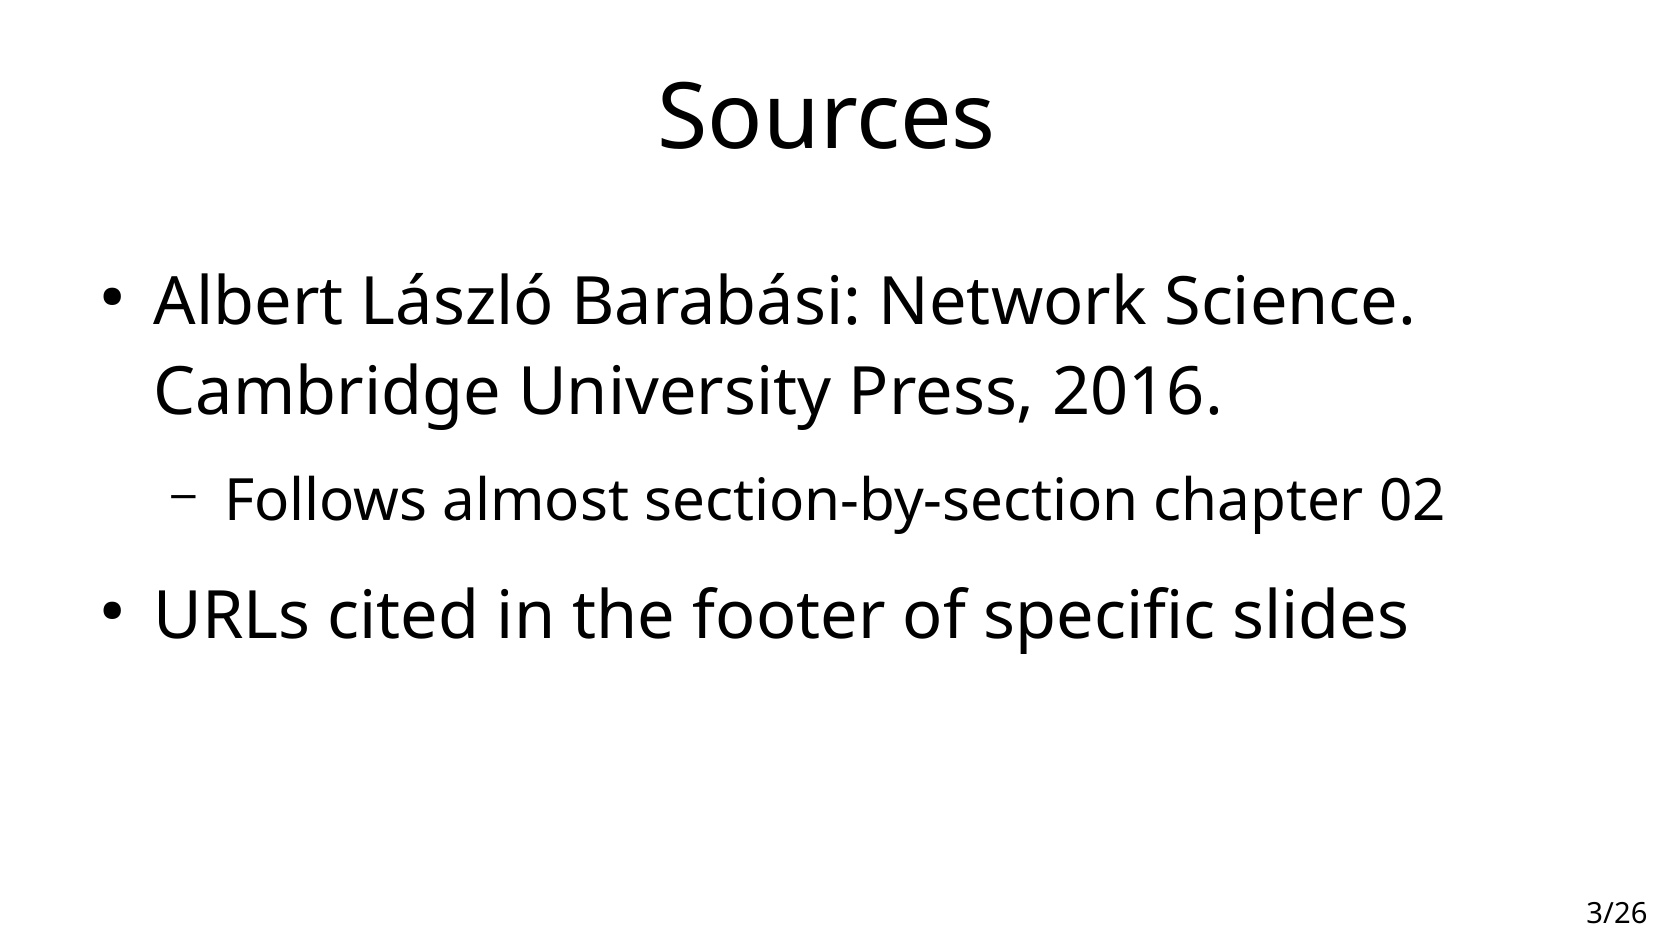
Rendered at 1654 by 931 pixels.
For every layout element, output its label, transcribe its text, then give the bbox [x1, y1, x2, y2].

title Sources [82, 1, 1571, 226]
list Albert László Barabási: Network Science. Cambridge University Press, 2016. Follows almost section-by-section chapter 02 URLs cited in the footer of specific slides [82, 253, 1571, 793]
